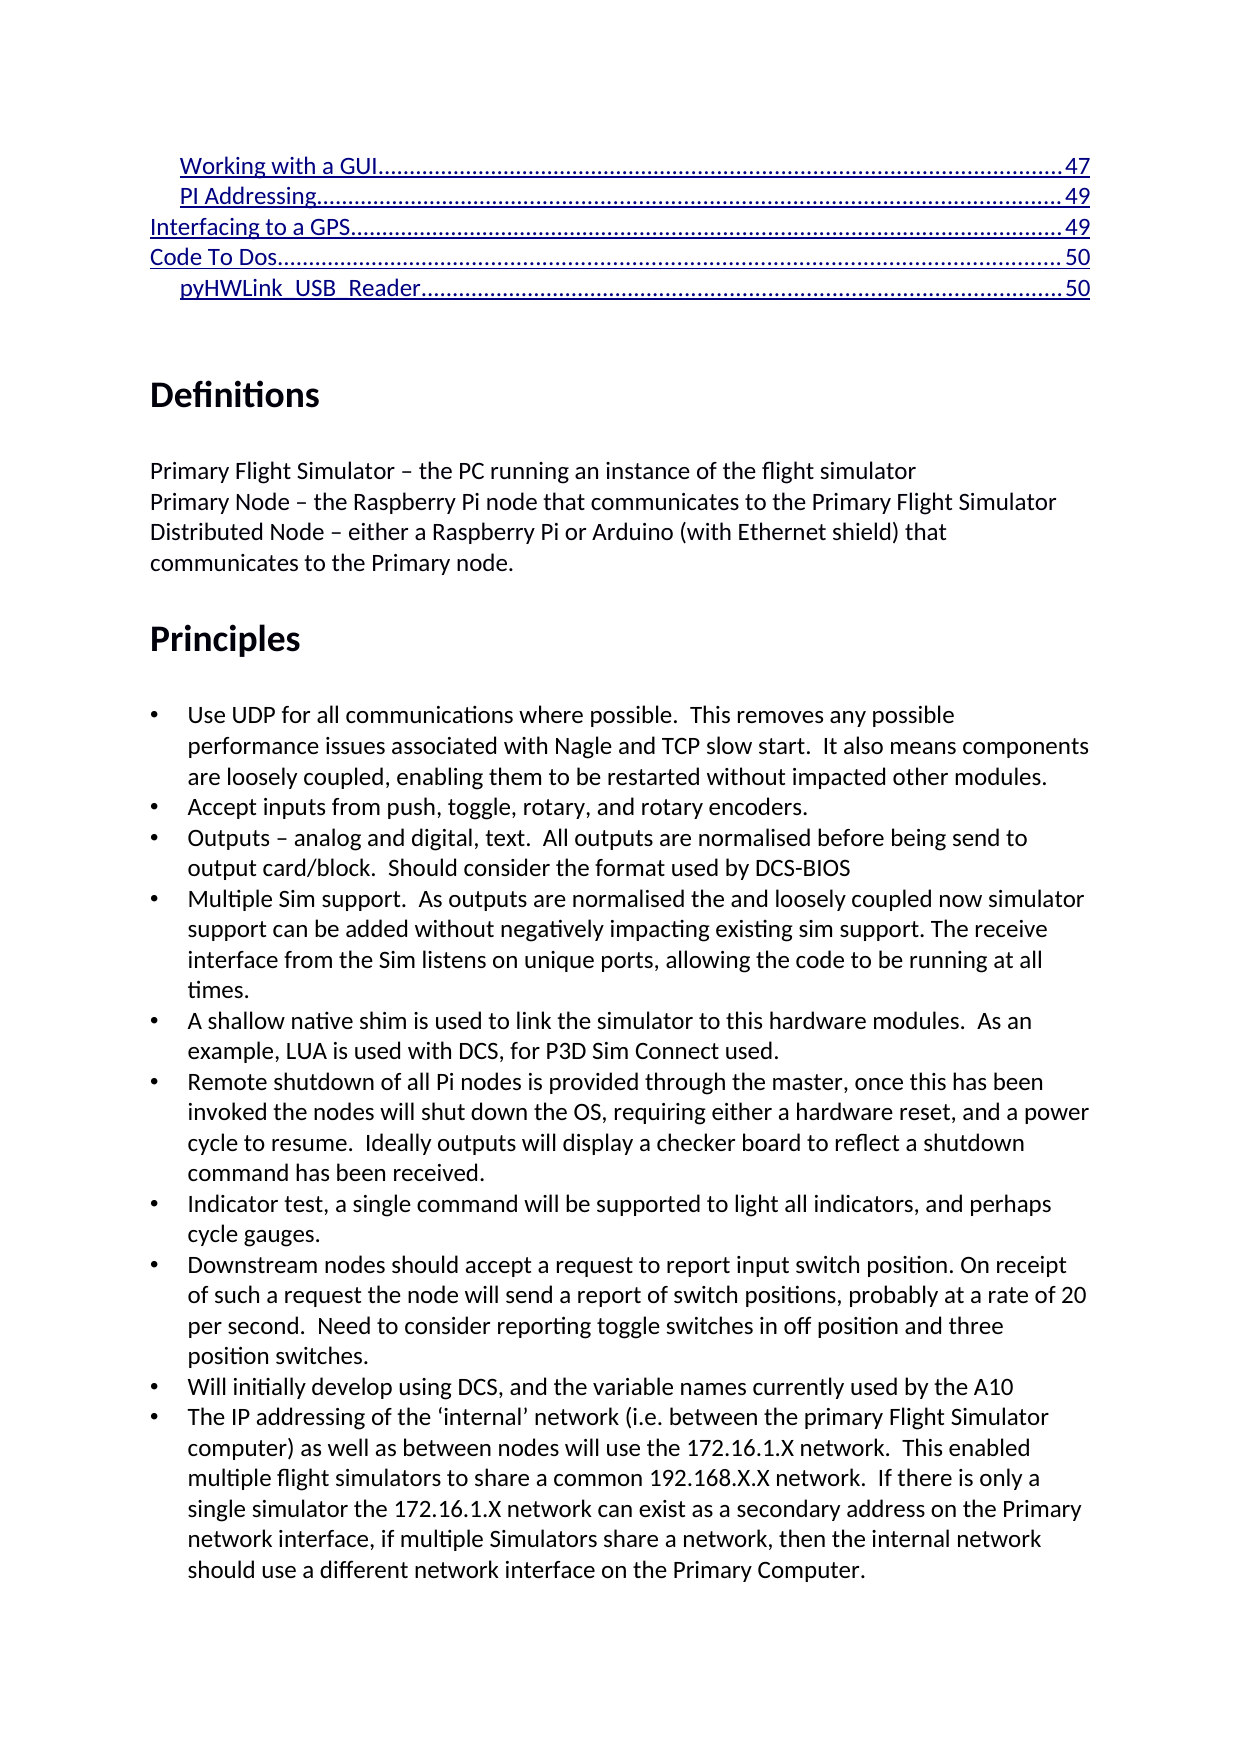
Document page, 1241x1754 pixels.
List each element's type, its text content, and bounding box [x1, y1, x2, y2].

text Primary Flight Simulator – the PC running an instance of the flight simulator [150, 455, 1090, 486]
list Use UDP for all communications where possible. This removes any possible performance issues associated with Nagle and TCP slow start. It also means components are loosely coupled, enabling them to be restarted without impacted other modules. [150, 699, 1090, 791]
list The IP addressing of the ‘internal’ network (i.e. between the primary Flight Simulator computer) as well as between nodes will use the 172.16.1.X network. This enabled multiple flight simulators to share a common 192.168.X.X network. If there is only a single simulator the 172.16.1.X network can exist as a secondary address on the Primary network interface, if multiple Simulators share a network, then the internal network should use a different network interface on the Primary Computer. [150, 1402, 1090, 1585]
text [179, 207, 1090, 211]
text pyHWLink_USB_Reader 50 [179, 272, 1090, 298]
text Code To Dos 50 [150, 242, 1090, 268]
text [179, 177, 1090, 181]
list Accept inputs from push, toggle, rotary, and rotary encoders. [150, 791, 1090, 822]
subtitle Principles [150, 615, 1090, 661]
list A shallow native shim is used to link the simulator to this hardware modules. As an example, LUA is used with DCS, for P3D Sim Connect used. [150, 1005, 1090, 1066]
list Will initially develop using DCS, and the variable names currently used by the A10 [150, 1371, 1090, 1402]
list Indicator test, a single command will be supported to light all indicators, and perhaps cycle gauges. [150, 1188, 1090, 1249]
text Interfacing to a GPS 49 [150, 211, 1090, 237]
subtitle Definitions [150, 371, 1090, 416]
text Distributed Node – either a Raspberry Pi or Arduino (with Ethernet shield) that communicates to the Primary node. [150, 516, 1090, 577]
text [179, 299, 1090, 303]
list Multiple Sim support. As outputs are normalised the and loosely coupled now simulator support can be added without negatively impacting existing sim support. The receive interface from the Sim listens on unique ports, allowing the code to be running at all times. [150, 883, 1090, 1005]
list Outputs – analog and digital, text. All outputs are normalised before being send to output card/block. Should consider the format used by DCS-BIOS [150, 822, 1090, 883]
text Working with a GUI 47 [179, 150, 1090, 176]
list Remote shutdown of all Pi nodes is provided through the master, once this has been invoked the nodes will shut down the OS, requiring either a hardware reset, and a power cycle to resume. Ideally outputs will display a checker board to reflect a shutdown command has been received. [150, 1066, 1090, 1188]
text Primary Node – the Raspberry Pi node that communicates to the Primary Flight Simulator [150, 486, 1090, 516]
list Downstream nodes should accept a request to report input switch position. On receipt of such a request the node will send a report of switch positions, probably at a rate of 20 per second. Need to consider reporting toggle switches in off position and three position switches. [150, 1249, 1090, 1371]
text PI Addressing 49 [179, 181, 1090, 206]
